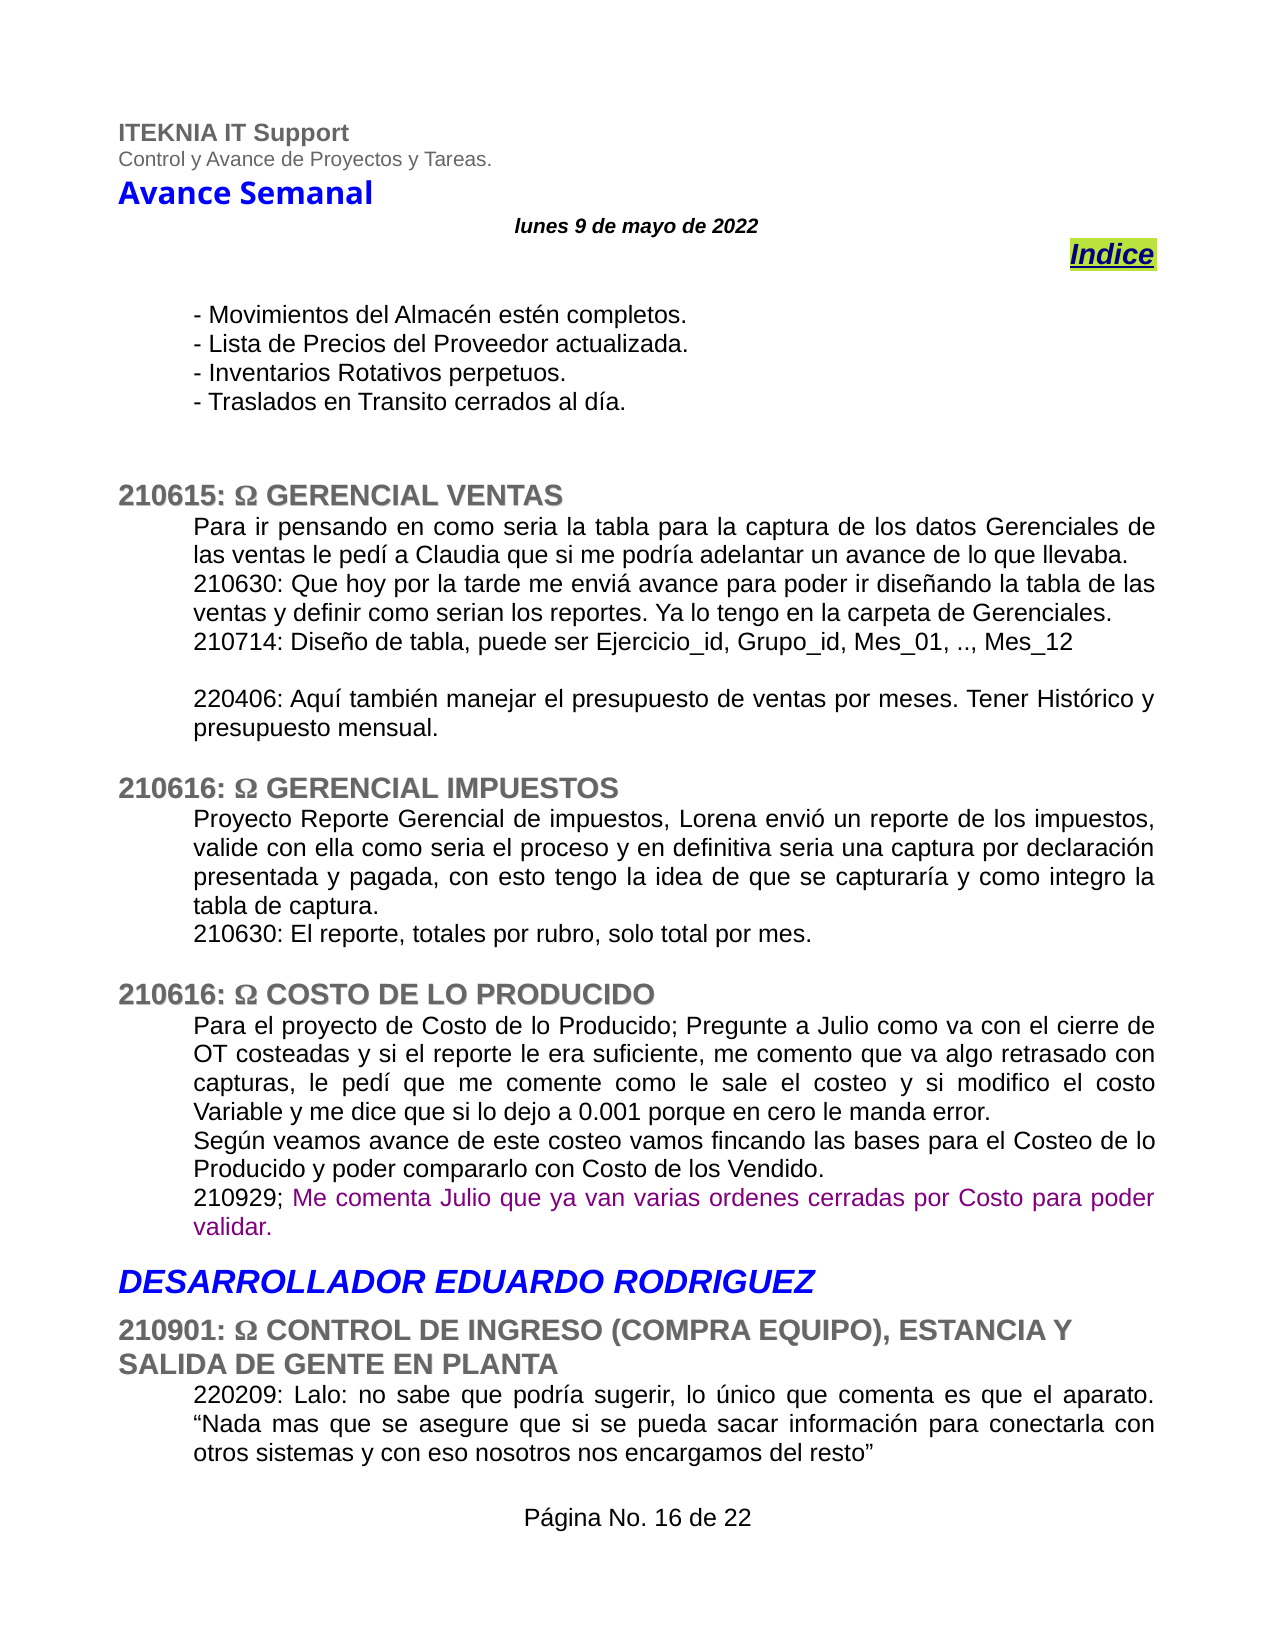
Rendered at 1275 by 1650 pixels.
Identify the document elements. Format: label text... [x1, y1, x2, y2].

text 220209: Lalo: no sabe que podría sugerir, lo único que comenta es que el aparato. “Nada mas que se asegure que si se pueda sacar información para conectarla con otros sistemas y con eso nosotros nos encargamos del resto” [193, 1380, 1157, 1467]
text - Inventarios Rotativos perpetuos. [193, 358, 1157, 387]
text 210630: Que hoy por la tarde me enviá avance para poder ir diseñando la tabla de las ventas y definir como serian los reportes. Ya lo tengo en la carpeta de Gerenciales. [193, 569, 1157, 627]
text 210929; Me comenta Julio que ya van varias ordenes cerradas por Costo para poder validar. [193, 1183, 1157, 1241]
text 210714: Diseño de tabla, puede ser Ejercicio_id, Grupo_id, Mes_01, .., Mes_12 [193, 627, 1157, 656]
text - Movimientos del Almacén estén completos. [193, 300, 1157, 329]
text Proyecto Reporte Gerencial de impuestos, Lorena envió un reporte de los impuestos, valide con ella como seria el proceso y en definitiva seria una captura por declaración presentada y pagada, con esto tengo la idea de que se capturaría y como integro la tabla de captura. [193, 804, 1157, 919]
text - Lista de Precios del Proveedor actualizada. [193, 329, 1157, 358]
subtitle 210616: Ω GERENCIAL IMPUESTOS [118, 771, 1157, 804]
text Según veamos avance de este costeo vamos fincando las bases para el Costeo de lo Producido y poder compararlo con Costo de los Vendido. [193, 1126, 1157, 1183]
subtitle 210616: Ω COSTO DE LO PRODUCIDO [118, 977, 1157, 1011]
subtitle DESARROLLADOR EDUARDO RODRIGUEZ [118, 1262, 1157, 1300]
subtitle 210901: Ω CONTROL DE INGRESO (compra equipo), ESTANCIA Y SALIDA DE GENTE EN PLANTA [118, 1313, 1157, 1380]
text - Traslados en Transito cerrados al día. [193, 387, 1157, 415]
text 210630: El reporte, totales por rubro, solo total por mes. [193, 919, 1157, 948]
text 220406: Aquí también manejar el presupuesto de ventas por meses. Tener Histórico y presupuesto mensual. [193, 684, 1157, 742]
text Para ir pensando en como seria la tabla para la captura de los datos Gerenciales de las ventas le pedí a Claudia que si me podría adelantar un avance de lo que llevaba. [193, 512, 1157, 569]
text Para el proyecto de Costo de lo Producido; Pregunte a Julio como va con el cierre de OT costeadas y si el reporte le era suficiente, me comento que va algo retrasado con capturas, le pedí que me comente como le sale el costeo y si modifico el costo Variable y me dice que si lo dejo a 0.001 porque en cero le manda error. [193, 1011, 1157, 1126]
subtitle 210615: Ω GERENCIAL VENTAS [118, 478, 1157, 512]
